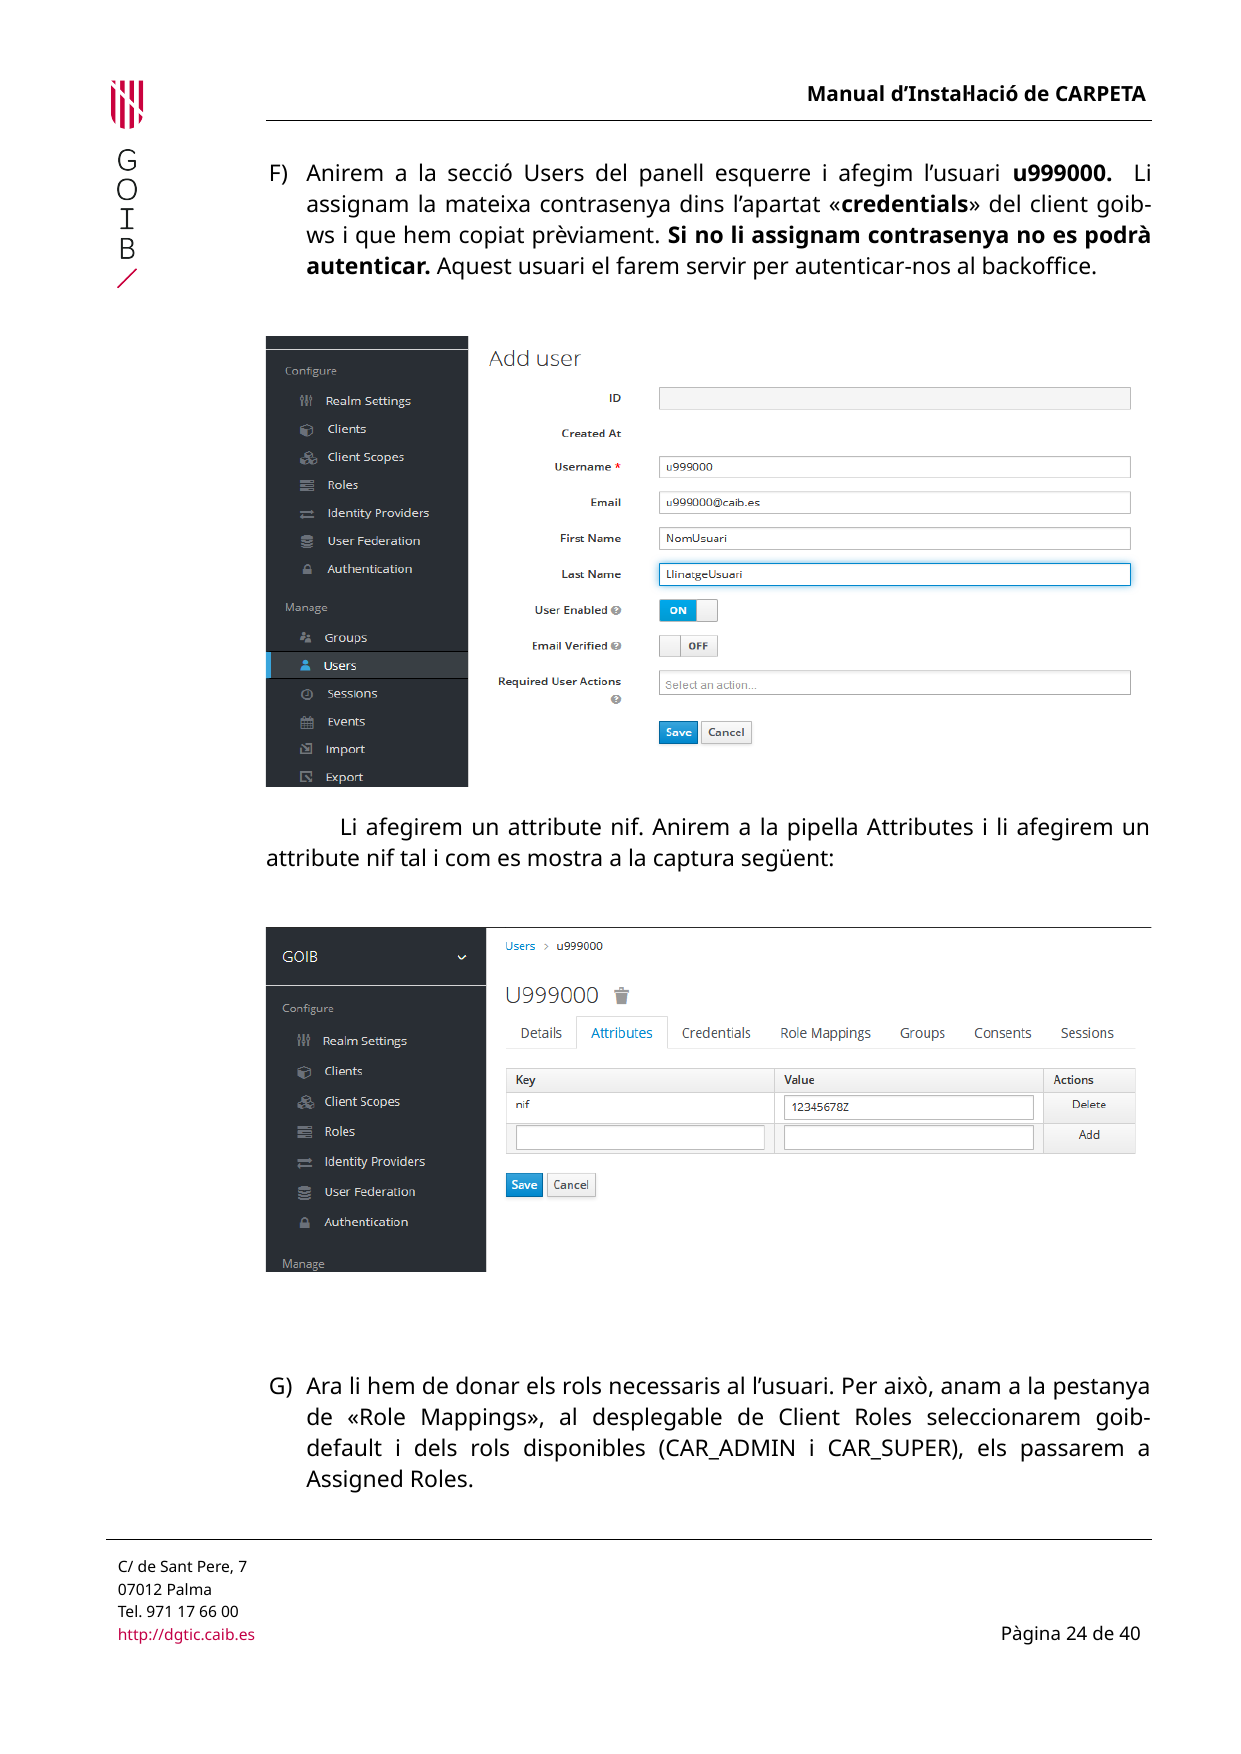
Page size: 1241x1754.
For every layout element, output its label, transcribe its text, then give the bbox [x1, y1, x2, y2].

picture [265, 336, 1143, 787]
list Ara li hem de donar els rols necessaris al l’usuari. Per això, anam a la pestanya de «Role Mappings», al desplegable de Client Roles seleccionarem goib-default i dels rols disponibles (CAR_ADMIN i CAR_SUPER), els passarem a Assigned Roles. [269, 1369, 1152, 1494]
list Anirem a la secció Users del panell esquerre i afegim l’usuari u999000. Li assignam la mateixa contrasenya dins l’apartat «credentials» del client goib-ws i que hem copiat prèviament. Si no li assignam contrasenya no es podrà autenticar. Aquest usuari el farem servir per autenticar-nos al backoffice. [269, 156, 1152, 281]
picture [82, 57, 172, 319]
picture [265, 927, 1152, 1272]
list Li afegirem un attribute nif. Anirem a la pipella Attributes i li afegirem un attribute nif tal i com es mostra a la captura següent: [266, 810, 1152, 873]
